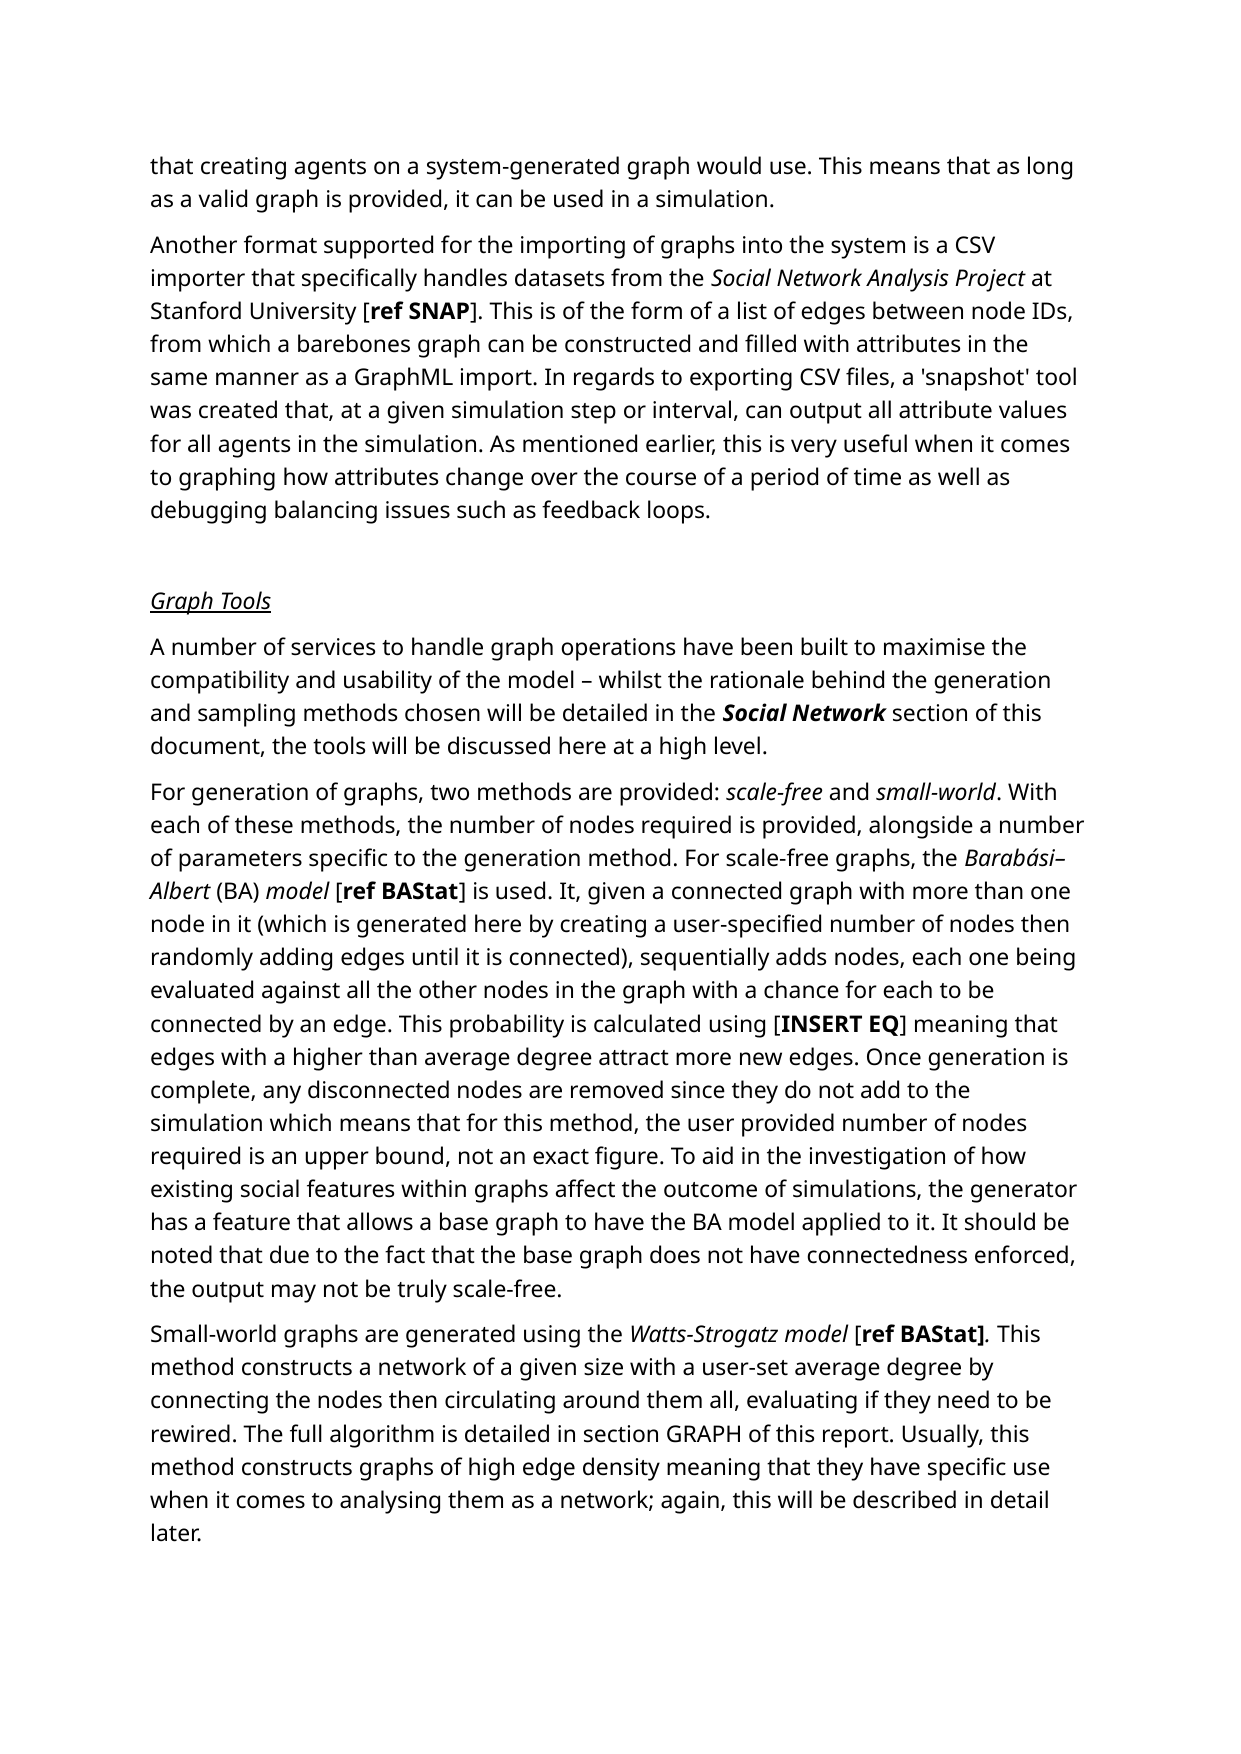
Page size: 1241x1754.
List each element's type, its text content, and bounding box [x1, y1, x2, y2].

text Small-world graphs are generated using the Watts-Strogatz model [ref BAStat]. This method constructs a network of a given size with a user-set average degree by connecting the nodes then circulating around them all, evaluating if they need to be rewired. The full algorithm is detailed in section GRAPH of this report. Usually, this method constructs graphs of high edge density meaning that they have specific use when it comes to analysing them as a network; again, this will be described in detail later. [150, 1318, 1090, 1548]
text Another format supported for the importing of graphs into the system is a CSV importer that specifically handles datasets from the Social Network Analysis Project at Stanford University [ref SNAP]. This is of the form of a list of edges between node IDs, from which a barebones graph can be constructed and filled with attributes in the same manner as a GraphML import. In regards to exporting CSV files, a 'snapshot' tool was created that, at a given simulation step or interval, can output all attribute values for all agents in the simulation. As mentioned earlier, this is very useful when it comes to graphing how attributes change over the course of a period of time as well as debugging balancing issues such as feedback loops. [150, 229, 1090, 525]
text Graph Tools [150, 585, 1090, 616]
text that creating agents on a system-generated graph would use. This means that as long as a valid graph is provided, it can be used in a simulation. [150, 150, 1090, 214]
text For generation of graphs, two methods are provided: scale-free and small-world. With each of these methods, the number of nodes required is provided, alongside a number of parameters specific to the generation method. For scale-free graphs, the Barabási–Albert (BA) model [ref BAStat] is used. It, given a connected graph with more than one node in it (which is generated here by creating a user-specified number of nodes then randomly adding edges until it is connected), sequentially adds nodes, each one being evaluated against all the other nodes in the graph with a chance for each to be connected by an edge. This probability is calculated using [INSERT EQ] meaning that edges with a higher than average degree attract more new edges. Once generation is complete, any disconnected nodes are removed since they do not add to the simulation which means that for this method, the user provided number of nodes required is an upper bound, not an exact figure. To aid in the investigation of how existing social features within graphs affect the outcome of simulations, the generator has a feature that allows a base graph to have the BA model applied to it. It should be noted that due to the fact that the base graph does not have connectedness enforced, the output may not be truly scale-free. [150, 776, 1090, 1304]
text A number of services to handle graph operations have been built to maximise the compatibility and usability of the model – whilst the rationale behind the generation and sampling methods chosen will be detailed in the Social Network section of this document, the tools will be discussed here at a high level. [150, 631, 1090, 761]
